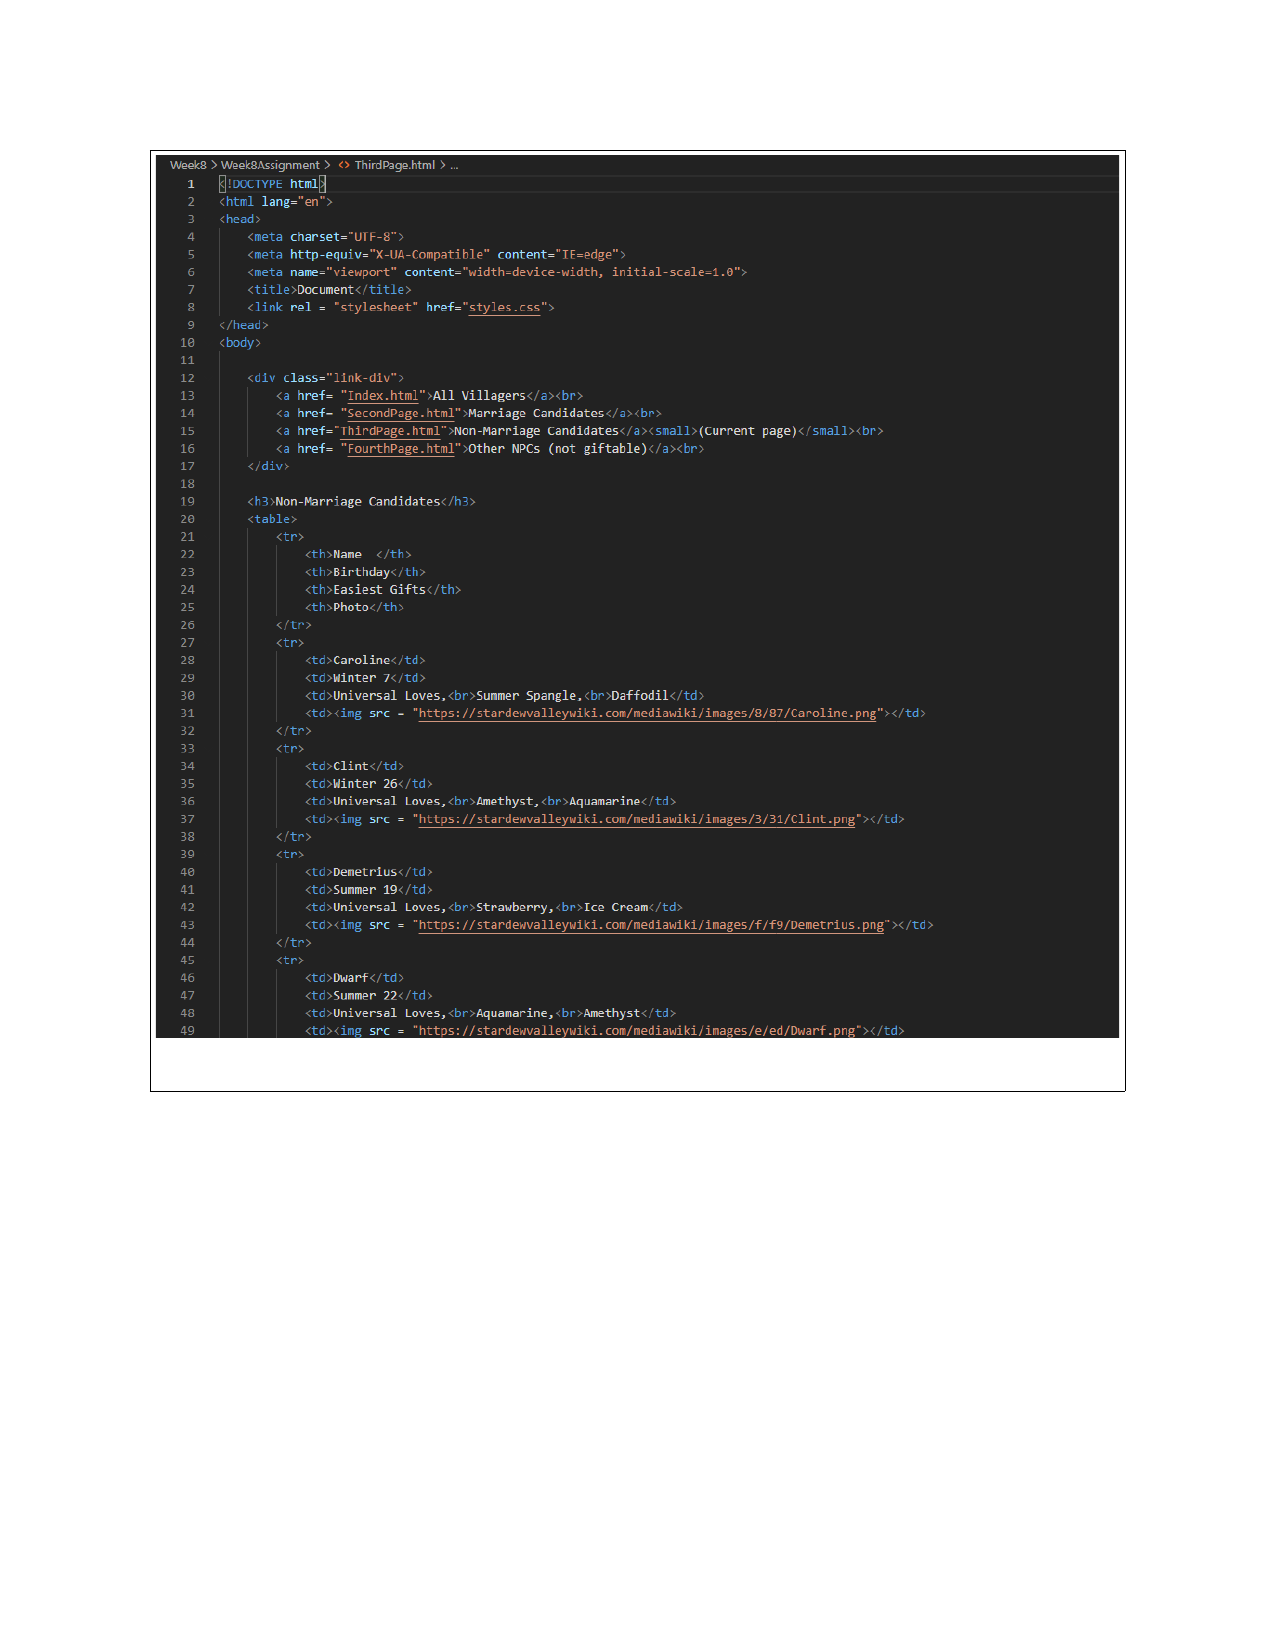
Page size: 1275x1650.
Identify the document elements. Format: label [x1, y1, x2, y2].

picture [155, 155, 1120, 1038]
table_cell [151, 151, 1125, 1091]
